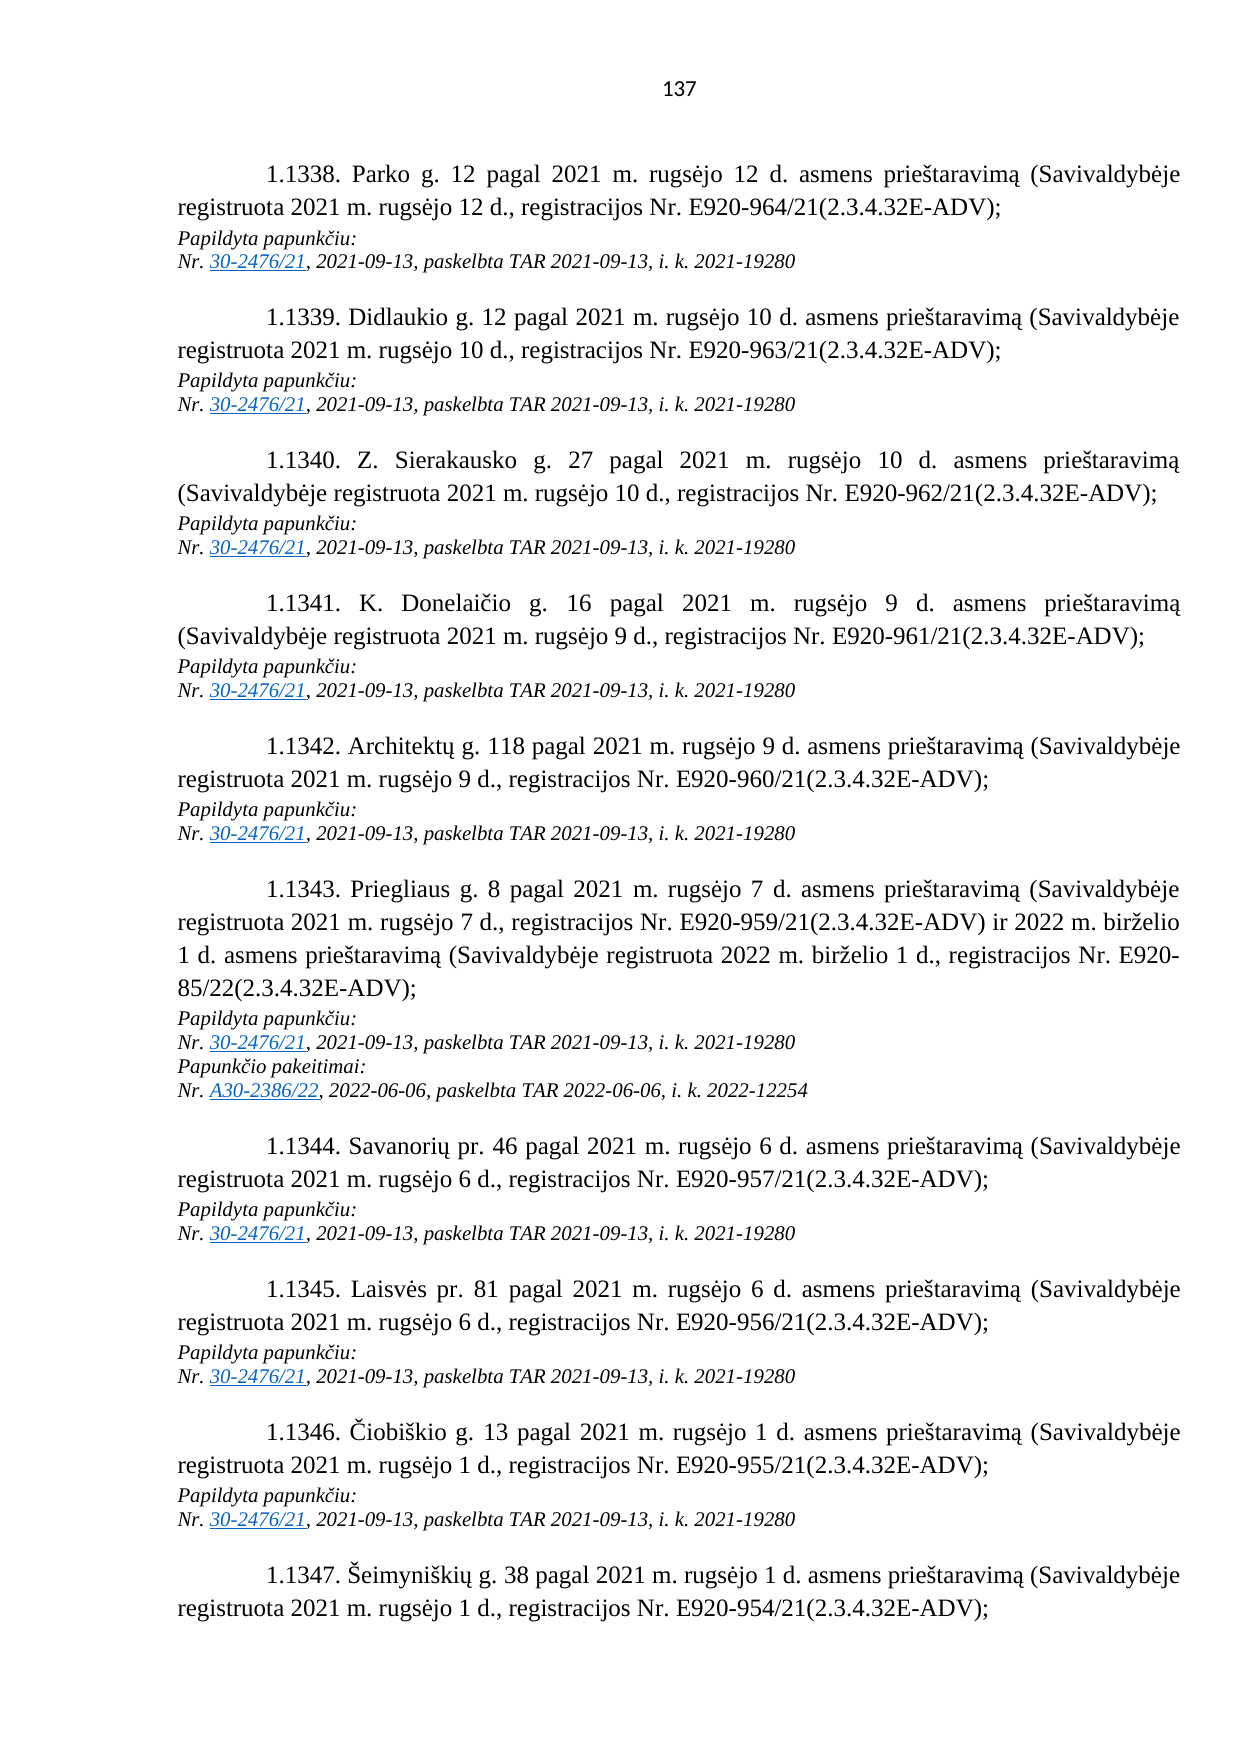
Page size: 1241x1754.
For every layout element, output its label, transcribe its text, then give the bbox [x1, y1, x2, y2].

text Papildyta papunkčiu: [177, 1006, 1181, 1030]
text Nr. A30-2386/22, 2022-06-06, paskelbta TAR 2022-06-06, i. k. 2022-12254 [177, 1078, 1181, 1102]
text Papildyta papunkčiu: [177, 225, 1181, 249]
text Papildyta papunkčiu: [177, 368, 1181, 392]
text Nr. 30-2476/21, 2021-09-13, paskelbta TAR 2021-09-13, i. k. 2021-19280 [177, 1364, 1181, 1388]
text Nr. 30-2476/21, 2021-09-13, paskelbta TAR 2021-09-13, i. k. 2021-19280 [177, 678, 1181, 702]
text Papildyta papunkčiu: [177, 654, 1181, 678]
text 1.1344. Savanorių pr. 46 pagal 2021 m. rugsėjo 6 d. asmens prieštaravimą (Savivaldybėje registruota 2021 m. rugsėjo 6 d., registracijos Nr. E920-957/21(2.3.4.32E-ADV); [177, 1131, 1181, 1193]
text 1.1341. K. Donelaičio g. 16 pagal 2021 m. rugsėjo 9 d. asmens prieštaravimą (Savivaldybėje registruota 2021 m. rugsėjo 9 d., registracijos Nr. E920-961/21(2.3.4.32E-ADV); [177, 588, 1181, 650]
text Papunkčio pakeitimai: [177, 1054, 1181, 1078]
text Nr. 30-2476/21, 2021-09-13, paskelbta TAR 2021-09-13, i. k. 2021-19280 [177, 535, 1181, 559]
text 1.1346. Čiobiškio g. 13 pagal 2021 m. rugsėjo 1 d. asmens prieštaravimą (Savivaldybėje registruota 2021 m. rugsėjo 1 d., registracijos Nr. E920-955/21(2.3.4.32E-ADV); [177, 1417, 1181, 1479]
text Papildyta papunkčiu: [177, 511, 1181, 535]
text Nr. 30-2476/21, 2021-09-13, paskelbta TAR 2021-09-13, i. k. 2021-19280 [177, 1221, 1181, 1245]
text Nr. 30-2476/21, 2021-09-13, paskelbta TAR 2021-09-13, i. k. 2021-19280 [177, 1030, 1181, 1054]
text 1.1347. Šeimyniškių g. 38 pagal 2021 m. rugsėjo 1 d. asmens prieštaravimą (Savivaldybėje registruota 2021 m. rugsėjo 1 d., registracijos Nr. E920-954/21(2.3.4.32E-ADV); [177, 1560, 1181, 1622]
text Papildyta papunkčiu: [177, 1197, 1181, 1221]
text 1.1340. Z. Sierakausko g. 27 pagal 2021 m. rugsėjo 10 d. asmens prieštaravimą (Savivaldybėje registruota 2021 m. rugsėjo 10 d., registracijos Nr. E920-962/21(2.3.4.32E-ADV); [177, 445, 1181, 507]
text 1.1338. Parko g. 12 pagal 2021 m. rugsėjo 12 d. asmens prieštaravimą (Savivaldybėje registruota 2021 m. rugsėjo 12 d., registracijos Nr. E920-964/21(2.3.4.32E-ADV); [177, 159, 1181, 221]
text Nr. 30-2476/21, 2021-09-13, paskelbta TAR 2021-09-13, i. k. 2021-19280 [177, 249, 1181, 273]
text 1.1342. Architektų g. 118 pagal 2021 m. rugsėjo 9 d. asmens prieštaravimą (Savivaldybėje registruota 2021 m. rugsėjo 9 d., registracijos Nr. E920-960/21(2.3.4.32E-ADV); [177, 731, 1181, 793]
text 1.1339. Didlaukio g. 12 pagal 2021 m. rugsėjo 10 d. asmens prieštaravimą (Savivaldybėje registruota 2021 m. rugsėjo 10 d., registracijos Nr. E920-963/21(2.3.4.32E-ADV); [177, 302, 1181, 364]
text 1.1345. Laisvės pr. 81 pagal 2021 m. rugsėjo 6 d. asmens prieštaravimą (Savivaldybėje registruota 2021 m. rugsėjo 6 d., registracijos Nr. E920-956/21(2.3.4.32E-ADV); [177, 1274, 1181, 1336]
text Nr. 30-2476/21, 2021-09-13, paskelbta TAR 2021-09-13, i. k. 2021-19280 [177, 821, 1181, 845]
text Papildyta papunkčiu: [177, 1340, 1181, 1364]
text Papildyta papunkčiu: [177, 1483, 1181, 1507]
text 1.1343. Priegliaus g. 8 pagal 2021 m. rugsėjo 7 d. asmens prieštaravimą (Savivaldybėje registruota 2021 m. rugsėjo 7 d., registracijos Nr. E920-959/21(2.3.4.32E-ADV) ir 2022 m. birželio 1 d. asmens prieštaravimą (Savivaldybėje registruota 2022 m. birželio 1 d., registracijos Nr. E920-85/22(2.3.4.32E-ADV); [177, 874, 1181, 1002]
text Papildyta papunkčiu: [177, 797, 1181, 821]
text Nr. 30-2476/21, 2021-09-13, paskelbta TAR 2021-09-13, i. k. 2021-19280 [177, 392, 1181, 416]
text Nr. 30-2476/21, 2021-09-13, paskelbta TAR 2021-09-13, i. k. 2021-19280 [177, 1507, 1181, 1531]
